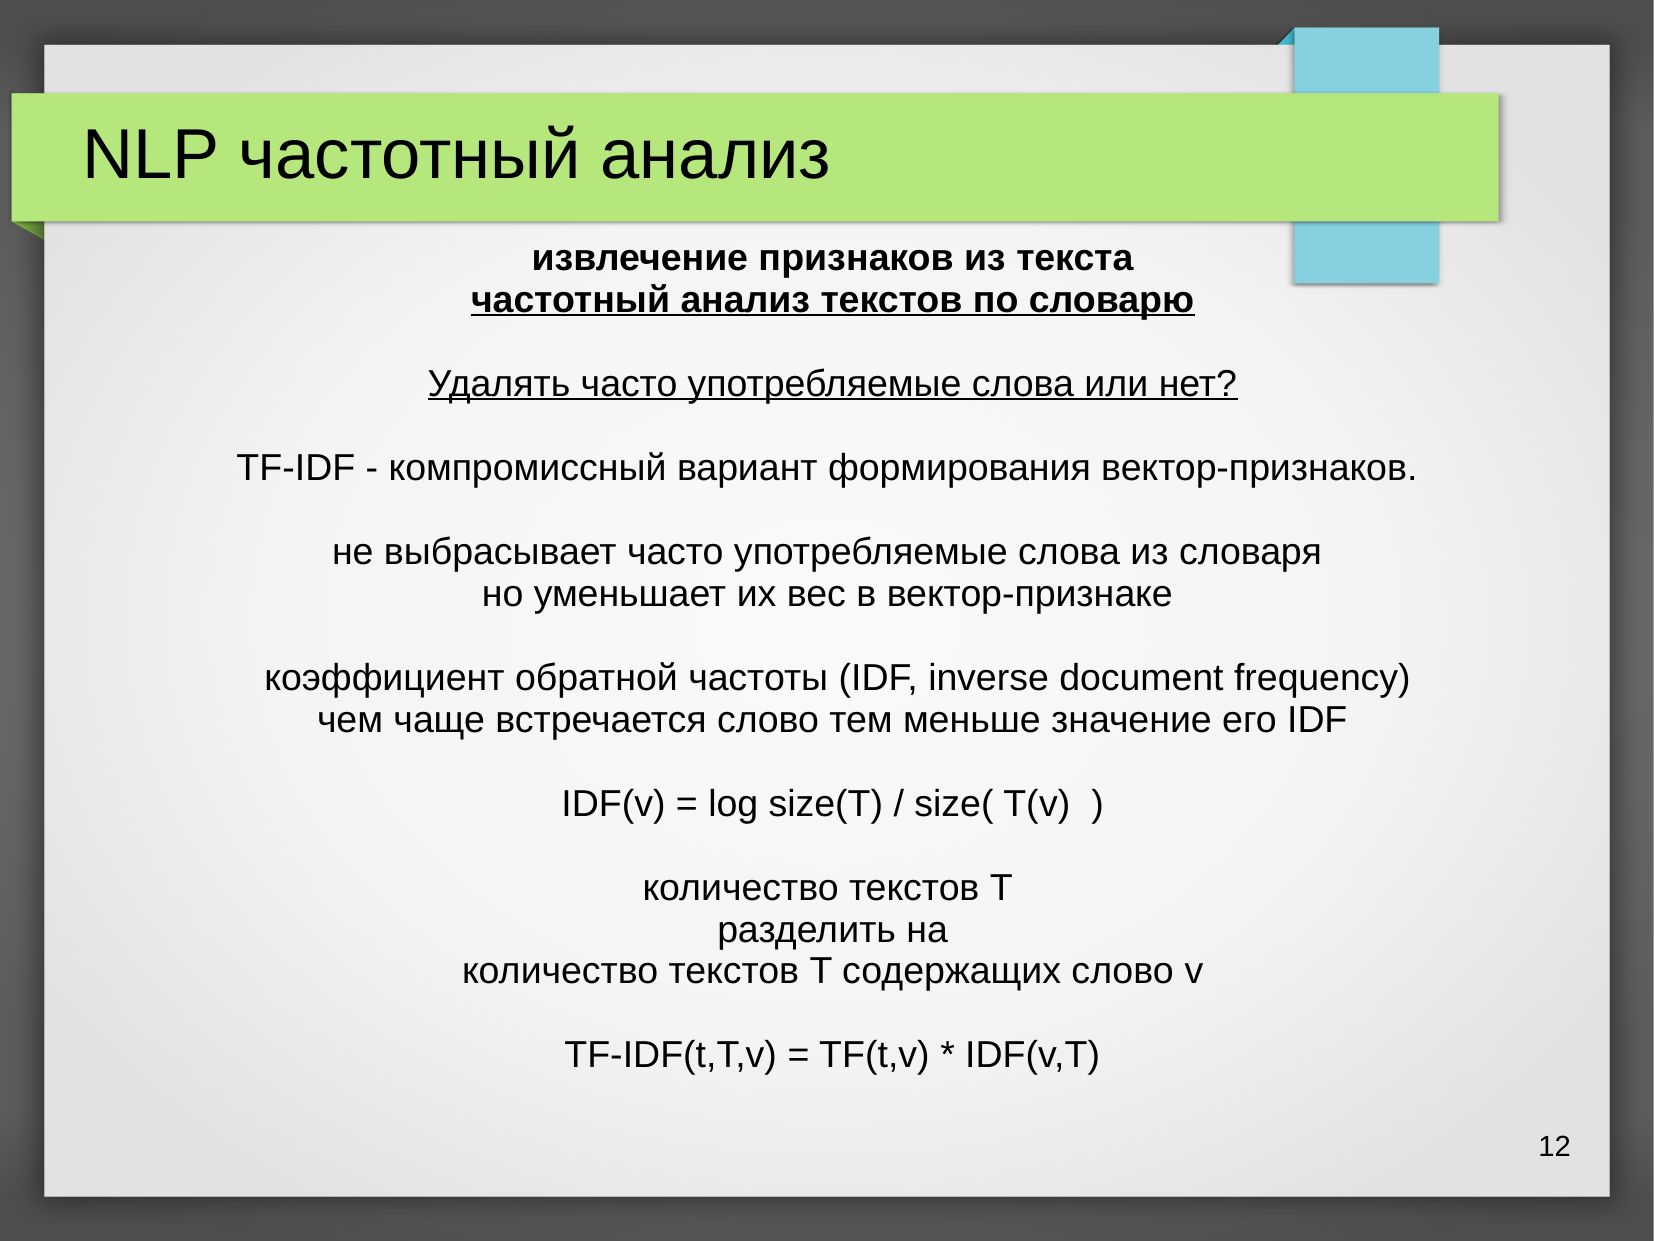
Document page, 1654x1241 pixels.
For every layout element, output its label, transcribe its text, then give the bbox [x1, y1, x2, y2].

picture [0, 0, 1654, 1241]
title NLP частотный анализ [82, 118, 1406, 189]
text_box извлечение признаков из текста частотный анализ текстов по словарю Удалять часто употребляемые слова или нет? TF-IDF - компромиссный вариант формирования вектор-признаков. не выбрасывает часто употребляемые слова из словаря но уменьшает их вес в вектор-признаке коэффициент обратной частоты (IDF, inverse document frequency) чем чаще встречается слово тем меньше значение его IDF IDF(v) = log size(T) / size( T(v) ) количество текстов T разделить на количество текстов T содержащих слово v TF-IDF(t,T,v) = TF(t,v) * IDF(v,T) [188, 236, 1477, 1062]
